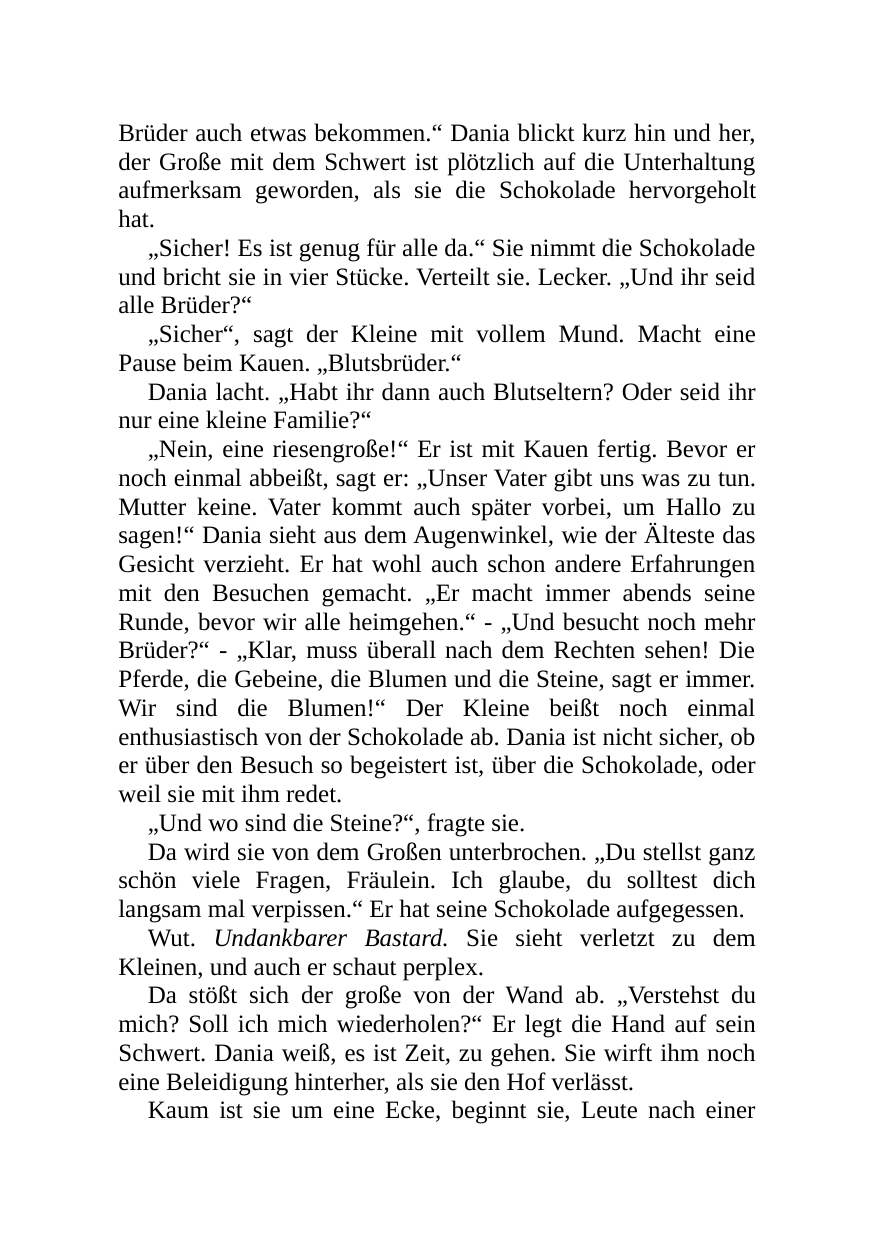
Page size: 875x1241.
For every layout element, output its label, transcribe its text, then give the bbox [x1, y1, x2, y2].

text Dania lacht. „Habt ihr dann auch Blutseltern? Oder seid ihr nur eine kleine Familie?“ [118, 377, 756, 434]
text „Nein, eine riesengroße!“ Er ist mit Kauen fertig. Bevor er noch einmal abbeißt, sagt er: „Unser Vater gibt uns was zu tun. Mutter keine. Vater kommt auch später vorbei, um Hallo zu sagen!“ Dania sieht aus dem Augenwinkel, wie der Älteste das Gesicht verzieht. Er hat wohl auch schon andere Erfahrungen mit den Besuchen gemacht. „Er macht immer abends seine Runde, bevor wir alle heimgehen.“ - „Und besucht noch mehr Brüder?“ - „Klar, muss überall nach dem Rechten sehen! Die Pferde, die Gebeine, die Blumen und die Steine, sagt er immer. Wir sind die Blumen!“ Der Kleine beißt noch einmal enthusiastisch von der Schokolade ab. Dania ist nicht sicher, ob er über den Besuch so begeistert ist, über die Schokolade, oder weil sie mit ihm redet. [118, 434, 756, 808]
text Da stößt sich der große von der Wand ab. „Verstehst du mich? Soll ich mich wiederholen?“ Er legt die Hand auf sein Schwert. Dania weiß, es ist Zeit, zu gehen. Sie wirft ihm noch eine Beleidigung hinterher, als sie den Hof verlässt. [118, 981, 756, 1096]
text Da wird sie von dem Großen unterbrochen. „Du stellst ganz schön viele Fragen, Fräulein. Ich glaube, du solltest dich langsam mal verpissen.“ Er hat seine Schokolade aufgegessen. [118, 837, 756, 923]
text Brüder auch etwas bekommen.“ Dania blickt kurz hin und her, der Große mit dem Schwert ist plötzlich auf die Unterhaltung aufmerksam geworden, als sie die Schokolade hervorgeholt hat. [118, 118, 756, 233]
text Kaum ist sie um eine Ecke, beginnt sie, Leute nach einer [118, 1096, 756, 1124]
text „Sicher“, sagt der Kleine mit vollem Mund. Macht eine Pause beim Kauen. „Blutsbrüder.“ [118, 319, 756, 377]
text Wut. Undankbarer Bastard. Sie sieht verletzt zu dem Kleinen, und auch er schaut perplex. [118, 923, 756, 981]
text „Sicher! Es ist genug für alle da.“ Sie nimmt die Schokolade und bricht sie in vier Stücke. Verteilt sie. Lecker. „Und ihr seid alle Brüder?“ [118, 233, 756, 319]
text „Und wo sind die Steine?“, fragte sie. [118, 808, 756, 837]
